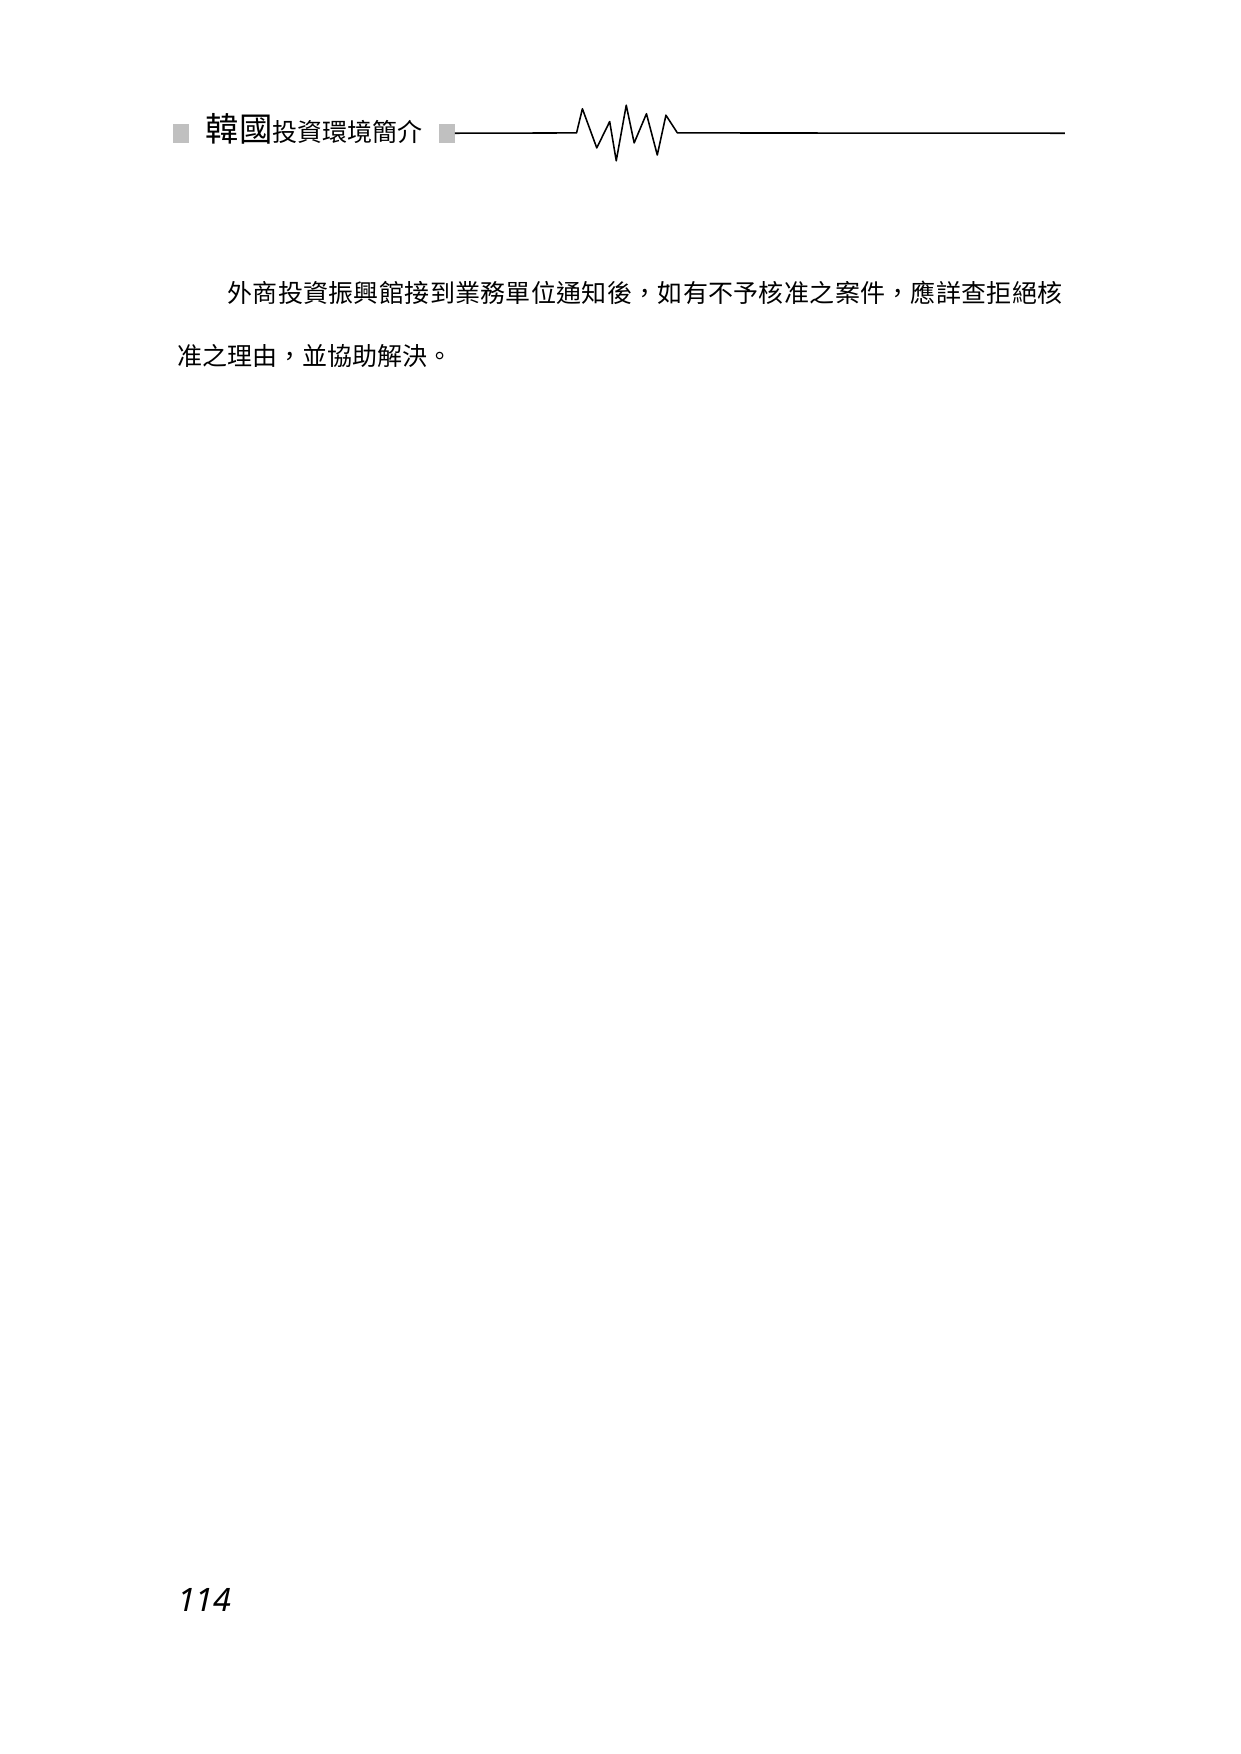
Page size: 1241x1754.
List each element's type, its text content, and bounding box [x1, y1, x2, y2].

text 外商投資振興館接到業務單位通知後，如有不予核准之案件，應詳查拒絕核准之理由，並協助解決。 [177, 250, 1063, 375]
